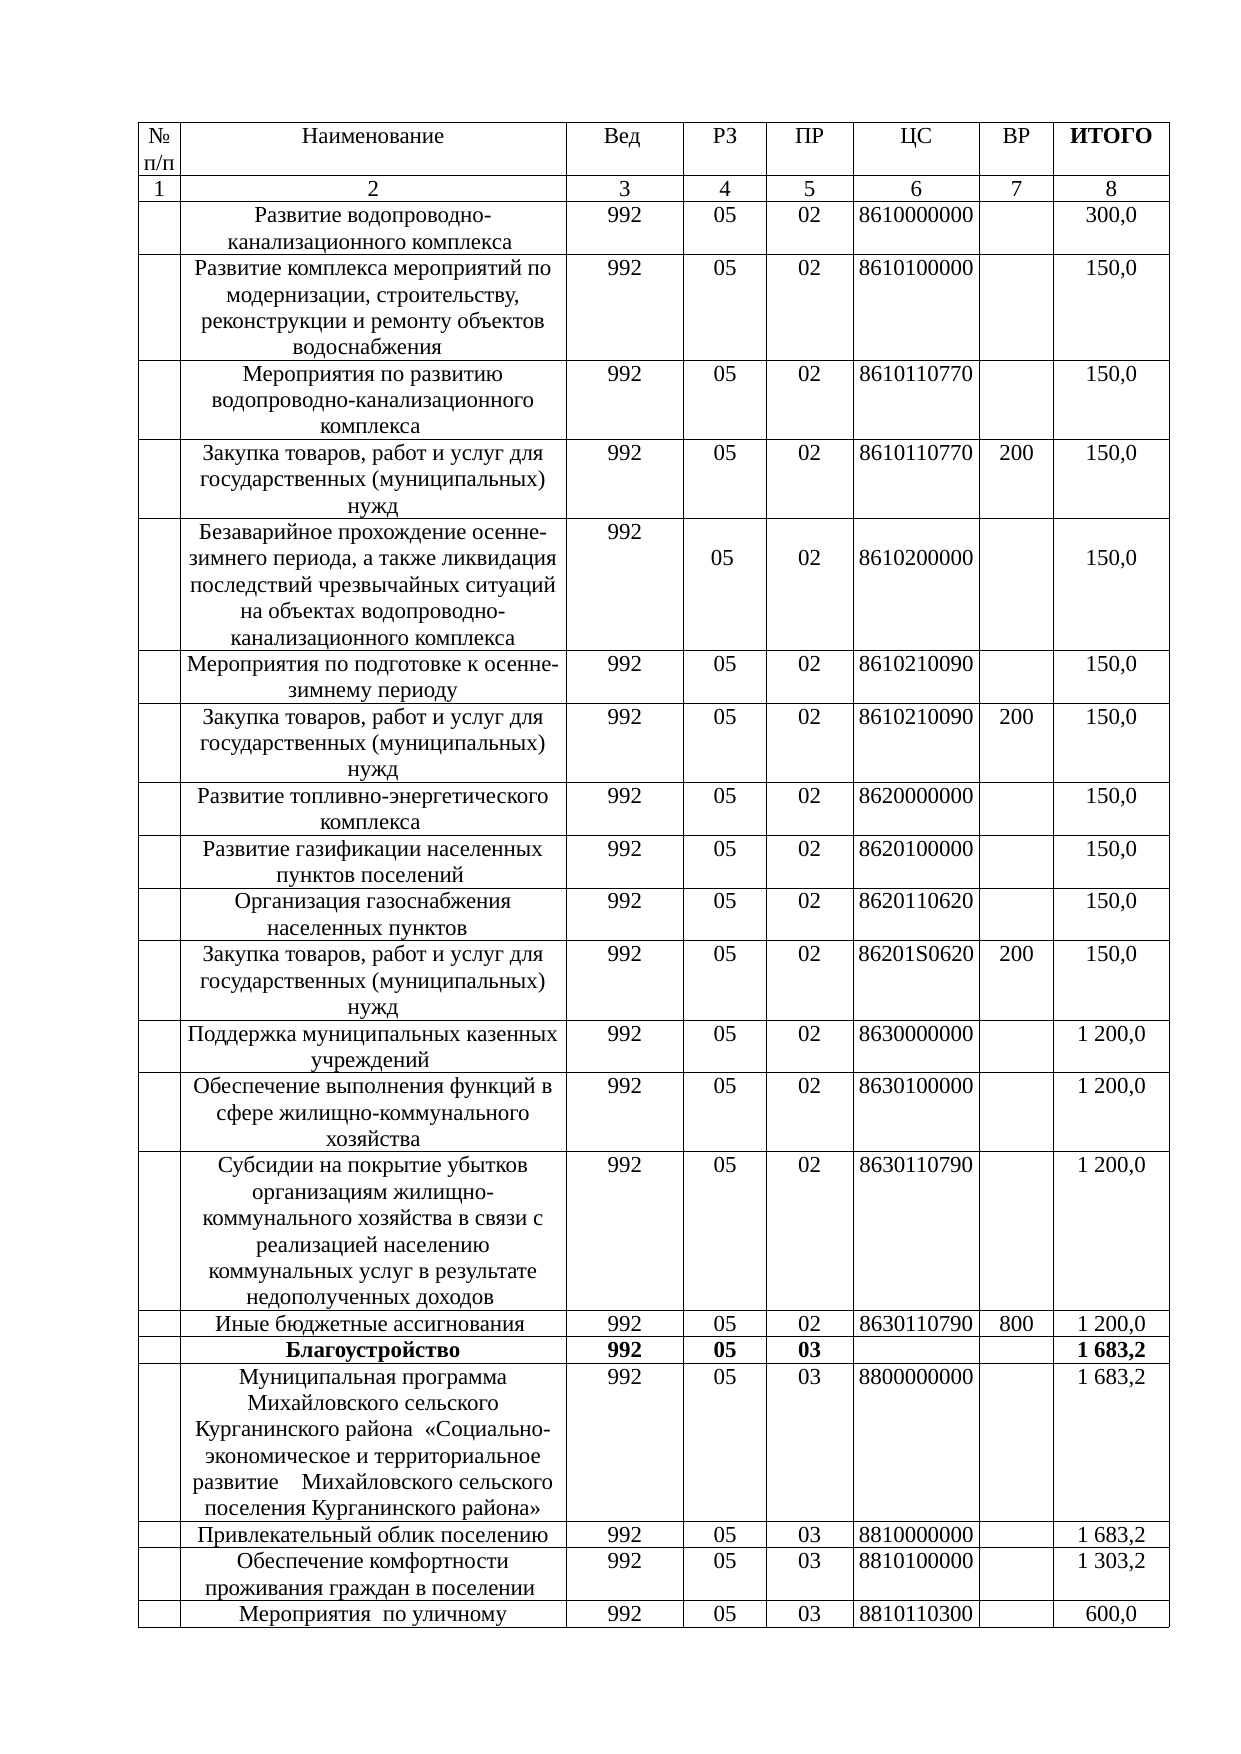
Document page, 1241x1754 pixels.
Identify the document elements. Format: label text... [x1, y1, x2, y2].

table_cell [980, 1364, 1053, 1521]
table_cell [139, 1522, 180, 1547]
table_cell 8810100000 [854, 1548, 979, 1600]
table_cell 02 [767, 1021, 853, 1072]
table_cell [139, 783, 180, 835]
table_cell 05 [684, 651, 766, 703]
table_cell 150,0 [1054, 889, 1169, 940]
table_cell 8800000000 [854, 1364, 979, 1521]
table_cell [980, 836, 1053, 887]
table_cell 150,0 [1054, 704, 1169, 782]
table_cell 05 [684, 704, 766, 782]
table_cell 992 [567, 783, 683, 835]
table_cell 8610200000 [854, 519, 979, 650]
table_cell 05 [684, 1073, 766, 1151]
table_cell Закупка товаров, работ и услуг для государственных (муниципальных) нужд [181, 704, 566, 782]
table_cell 800 [980, 1311, 1053, 1336]
table_header ЦС [854, 123, 979, 175]
table_cell 86201S0620 [854, 941, 979, 1019]
table_cell Развитие комплекса мероприятий по модернизации, строительству, реконструкции и ремонту объектов водоснабжения [181, 255, 566, 360]
table_cell 992 [567, 1548, 683, 1600]
table_cell 6 [854, 176, 979, 201]
table_cell [139, 255, 180, 360]
table_cell 150,0 [1054, 836, 1169, 887]
table_cell 02 [767, 889, 853, 940]
table_cell [139, 440, 180, 518]
table_cell 150,0 [1054, 941, 1169, 1019]
table_cell 150,0 [1054, 440, 1169, 518]
table_cell 02 [767, 836, 853, 887]
table_cell 02 [767, 202, 853, 254]
table_cell 02 [767, 255, 853, 360]
table_cell Закупка товаров, работ и услуг для государственных (муниципальных) нужд [181, 440, 566, 518]
table_cell 200 [980, 440, 1053, 518]
table_cell 2 [181, 176, 566, 201]
table_cell 05 [684, 440, 766, 518]
table_cell 992 [567, 1311, 683, 1336]
table_cell 03 [767, 1522, 853, 1547]
table_header Наименование [181, 123, 566, 175]
table_cell [980, 651, 1053, 703]
table_cell 992 [567, 1364, 683, 1521]
table_cell 300,0 [1054, 202, 1169, 254]
table_header Вед [567, 123, 683, 175]
table_cell [980, 1073, 1053, 1151]
table_cell 5 [767, 176, 853, 201]
table_cell 992 [567, 255, 683, 360]
table_cell 992 [567, 361, 683, 439]
table_cell [139, 651, 180, 703]
table_cell Закупка товаров, работ и услуг для государственных (муниципальных) нужд [181, 941, 566, 1019]
table_cell Организация газоснабжения населенных пунктов [181, 889, 566, 940]
table_cell [980, 519, 1053, 650]
table_cell 150,0 [1054, 783, 1169, 835]
table_cell 05 [684, 1152, 766, 1310]
table_cell 200 [980, 941, 1053, 1019]
table_cell [139, 1073, 180, 1151]
table_cell Развитие водопроводно-канализационного комплекса [181, 202, 566, 254]
table_cell 992 [567, 202, 683, 254]
table_cell 7 [980, 176, 1053, 201]
table_cell 8810000000 [854, 1522, 979, 1547]
table_cell 1 200,0 [1054, 1152, 1169, 1310]
table_cell 8610000000 [854, 202, 979, 254]
table_cell [139, 519, 180, 650]
table_cell [139, 1337, 180, 1363]
table_cell 1 [139, 176, 180, 201]
table_header ВР [980, 123, 1053, 175]
table_cell [980, 889, 1053, 940]
table_cell 992 [567, 1337, 683, 1363]
table_cell 8610100000 [854, 255, 979, 360]
table_cell [139, 361, 180, 439]
table_cell [139, 704, 180, 782]
table_cell 03 [767, 1337, 853, 1363]
table_header ПР [767, 123, 853, 175]
table_cell 05 [684, 889, 766, 940]
table_cell Мероприятия по развитию водопроводно-канализационного комплекса [181, 361, 566, 439]
table_cell 02 [767, 651, 853, 703]
table_cell 03 [767, 1548, 853, 1600]
table_cell 05 [684, 1601, 766, 1627]
table_cell 8630110790 [854, 1152, 979, 1310]
table_cell [980, 1522, 1053, 1547]
table_cell Субсидии на покрытие убытков организациям жилищно-коммунального хозяйства в связи с реализацией населению коммунальных услуг в результате недополученных доходов [181, 1152, 566, 1310]
table_cell 1 683,2 [1054, 1522, 1169, 1547]
table_cell 02 [767, 1311, 853, 1336]
table_cell [139, 836, 180, 887]
table_cell 8630100000 [854, 1073, 979, 1151]
table_cell 8630000000 [854, 1021, 979, 1072]
table_cell 05 [684, 783, 766, 835]
table_cell [980, 1548, 1053, 1600]
table_cell 8620100000 [854, 836, 979, 887]
table_header ИТОГО [1054, 123, 1169, 175]
table_cell 05 [684, 1021, 766, 1072]
table_cell 05 [684, 836, 766, 887]
table_cell 02 [767, 440, 853, 518]
table_cell Безаварийное прохождение осенне-зимнего периода, а также ликвидация последствий чрезвычайных ситуаций на объектах водопроводно-канализационного комплекса [181, 519, 566, 650]
table_cell [139, 1364, 180, 1521]
table_cell [980, 361, 1053, 439]
table_cell 200 [980, 704, 1053, 782]
table_cell 8610210090 [854, 704, 979, 782]
table_header РЗ [684, 123, 766, 175]
table_cell [980, 1337, 1053, 1363]
table_cell 05 [684, 255, 766, 360]
table_cell 1 200,0 [1054, 1021, 1169, 1072]
table_cell 992 [567, 519, 683, 650]
table_cell 8810110300 [854, 1601, 979, 1627]
table_cell 600,0 [1054, 1601, 1169, 1627]
table_cell [139, 1548, 180, 1600]
table_cell 05 [684, 941, 766, 1019]
table_cell 150,0 [1054, 519, 1169, 650]
table_cell 992 [567, 651, 683, 703]
table_cell 8620110620 [854, 889, 979, 940]
table_cell 02 [767, 519, 853, 650]
table_cell 1 683,2 [1054, 1364, 1169, 1521]
table_cell 992 [567, 440, 683, 518]
table_cell 05 [684, 361, 766, 439]
table_cell [980, 255, 1053, 360]
table_cell 8630110790 [854, 1311, 979, 1336]
table_cell 02 [767, 1152, 853, 1310]
table_cell 992 [567, 889, 683, 940]
table_cell 03 [767, 1601, 853, 1627]
table_cell Поддержка муниципальных казенных учреждений [181, 1021, 566, 1072]
table_cell Мероприятия по уличному [181, 1601, 566, 1627]
table_cell 992 [567, 941, 683, 1019]
table_cell Мероприятия по подготовке к осенне-зимнему периоду [181, 651, 566, 703]
table_cell 992 [567, 1021, 683, 1072]
table_cell Обеспечение комфортности проживания граждан в поселении [181, 1548, 566, 1600]
table_cell 02 [767, 783, 853, 835]
table_cell 4 [684, 176, 766, 201]
table_cell [139, 889, 180, 940]
table_cell 150,0 [1054, 651, 1169, 703]
table_cell [980, 783, 1053, 835]
table_cell 8610110770 [854, 361, 979, 439]
table_cell Обеспечение выполнения функций в сфере жилищно-коммунального хозяйства [181, 1073, 566, 1151]
table_cell 05 [684, 519, 766, 650]
table_cell Развитие газификации населенных пунктов поселений [181, 836, 566, 887]
table_cell [980, 1021, 1053, 1072]
table_cell 992 [567, 1073, 683, 1151]
table_header № п/п [139, 123, 180, 175]
table_cell Привлекательный облик поселению [181, 1522, 566, 1547]
table_cell Благоустройство [181, 1337, 566, 1363]
table_cell [854, 1337, 979, 1363]
table_cell 05 [684, 1337, 766, 1363]
table_cell 992 [567, 1522, 683, 1547]
table_cell 992 [567, 1601, 683, 1627]
table_cell 150,0 [1054, 255, 1169, 360]
table_cell [139, 1021, 180, 1072]
table_cell 05 [684, 202, 766, 254]
table_cell 02 [767, 941, 853, 1019]
table_cell 8 [1054, 176, 1169, 201]
table_cell 02 [767, 361, 853, 439]
table_cell [139, 202, 180, 254]
table_cell Развитие топливно-энергетического комплекса [181, 783, 566, 835]
table_cell 8610110770 [854, 440, 979, 518]
table_cell [139, 941, 180, 1019]
table_cell 05 [684, 1548, 766, 1600]
table_cell 8620000000 [854, 783, 979, 835]
table_cell 150,0 [1054, 361, 1169, 439]
table_cell [980, 1152, 1053, 1310]
table_cell 1 683,2 [1054, 1337, 1169, 1363]
table_cell 1 303,2 [1054, 1548, 1169, 1600]
table_cell [980, 1601, 1053, 1627]
table_cell Муниципальная программа Михайловского сельского Курганинского района «Социально-экономическое и территориальное развитие Михайловского сельского поселения Курганинского района» [181, 1364, 566, 1521]
table_cell [139, 1311, 180, 1336]
table_cell 992 [567, 836, 683, 887]
table_cell [139, 1152, 180, 1310]
table_cell 03 [767, 1364, 853, 1521]
table_cell 02 [767, 1073, 853, 1151]
table_cell 3 [567, 176, 683, 201]
table_cell 992 [567, 1152, 683, 1310]
table_cell 05 [684, 1364, 766, 1521]
table_cell 05 [684, 1311, 766, 1336]
table_cell 02 [767, 704, 853, 782]
table_cell [139, 1601, 180, 1627]
table_cell 992 [567, 704, 683, 782]
table_cell 1 200,0 [1054, 1073, 1169, 1151]
table_cell 8610210090 [854, 651, 979, 703]
table_cell [980, 202, 1053, 254]
table_cell Иные бюджетные ассигнования [181, 1311, 566, 1336]
table_cell 05 [684, 1522, 766, 1547]
table_cell 1 200,0 [1054, 1311, 1169, 1336]
